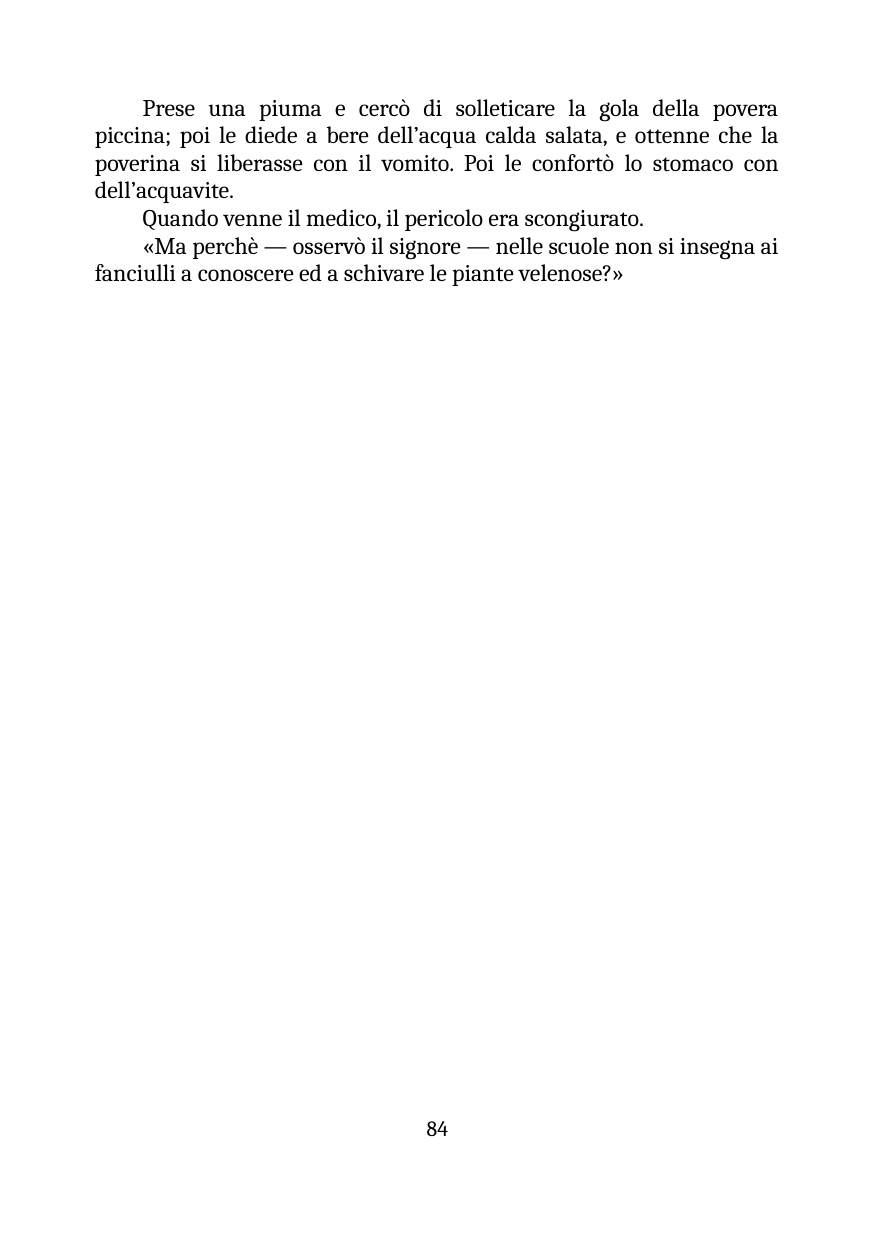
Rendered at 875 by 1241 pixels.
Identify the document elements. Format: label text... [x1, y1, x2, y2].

text «Ma perchè — osservò il signore — nelle scuole non si insegna ai fanciulli a conoscere ed a schivare le piante velenose?» [94, 232, 779, 288]
text Prese una piuma e cercò di solleticare la gola della povera piccina; poi le diede a bere dell’acqua calda salata, e ottenne che la poverina si liberasse con il vomito. Poi le confortò lo stomaco con dell’acquavite. [94, 94, 779, 205]
text Quando venne il medico, il pericolo era scongiurato. [94, 205, 779, 232]
